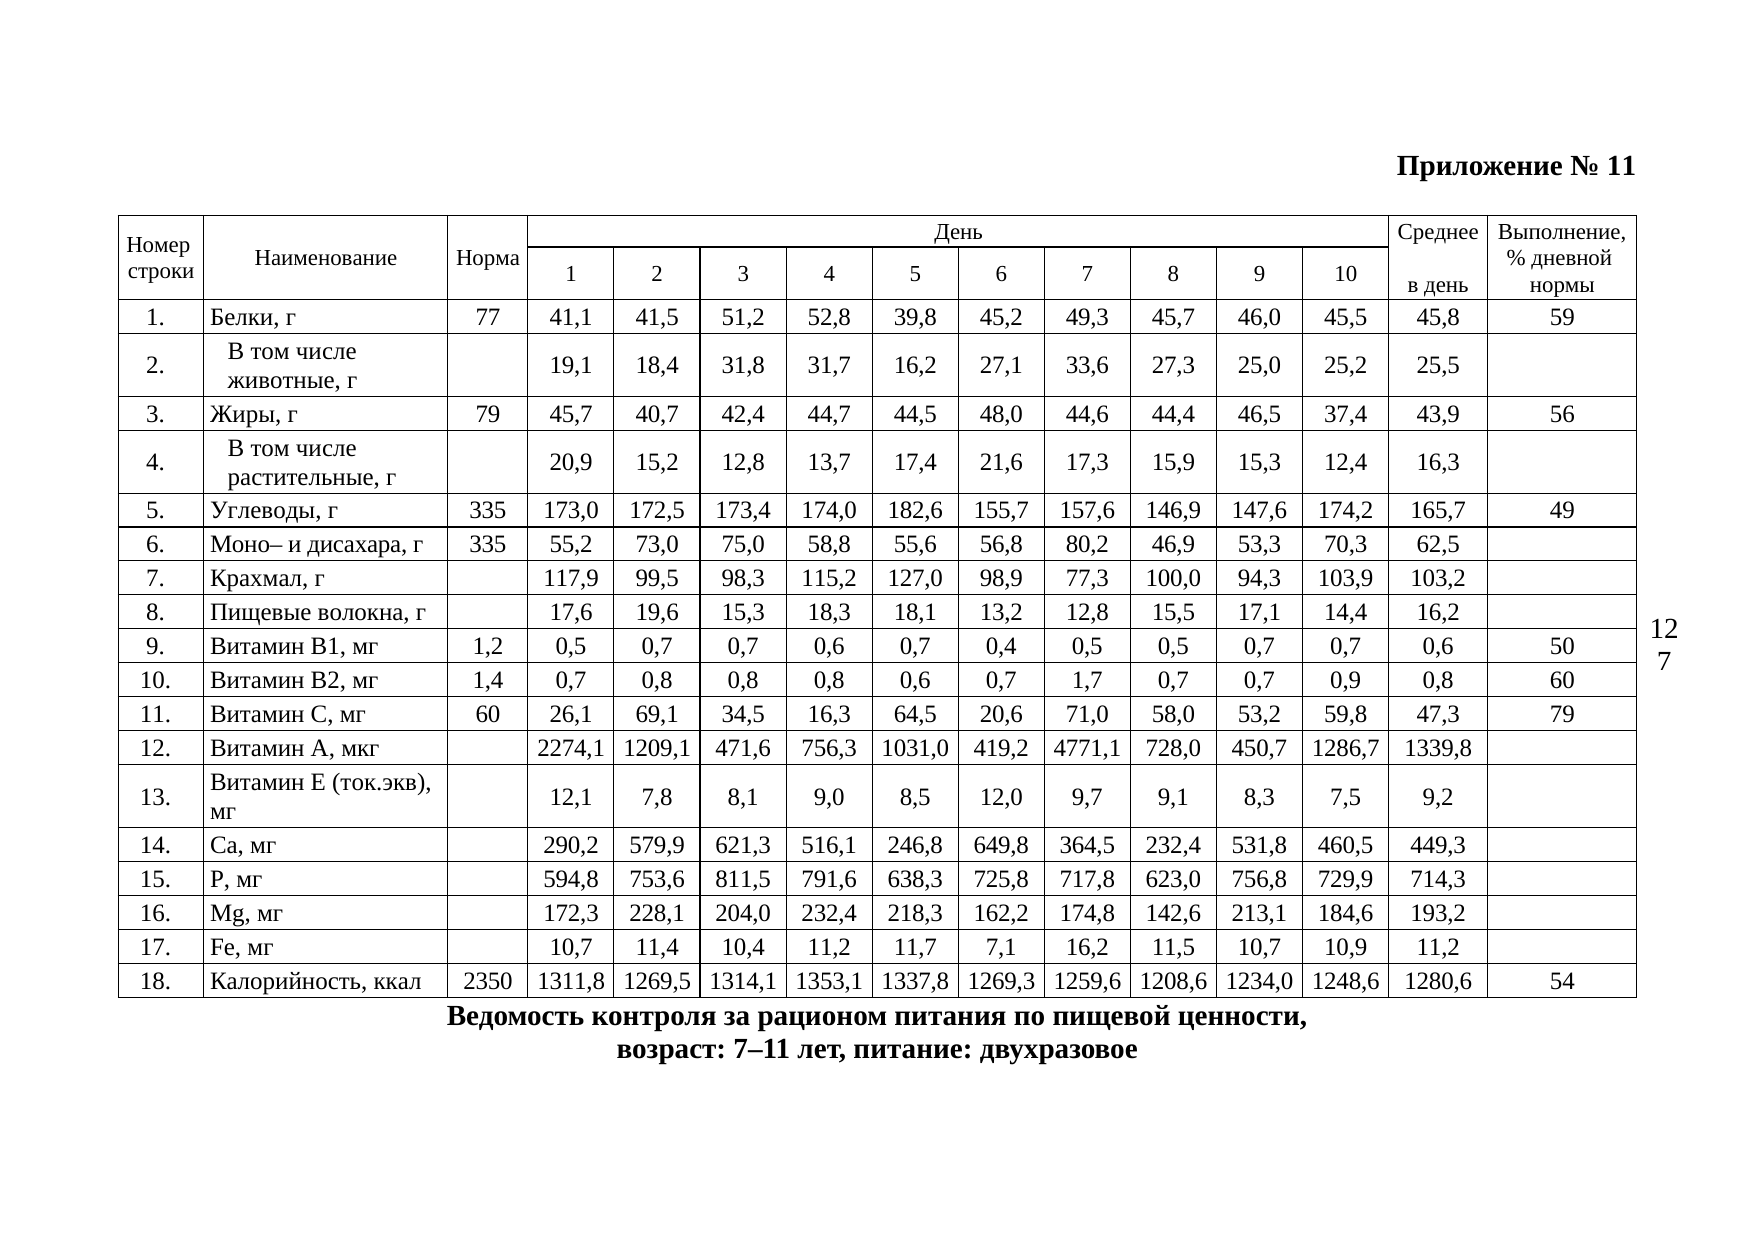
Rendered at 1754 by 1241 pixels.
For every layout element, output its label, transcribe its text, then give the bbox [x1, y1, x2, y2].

table_cell 0,6 [873, 663, 958, 696]
table_cell 45,8 [1389, 300, 1487, 333]
table_cell 1269,5 [614, 964, 699, 997]
table_cell [1488, 561, 1636, 594]
table_cell 11,7 [873, 930, 958, 963]
table_cell 0,7 [701, 629, 786, 662]
table_cell 594,8 [528, 862, 613, 895]
table_cell 17,1 [1217, 595, 1302, 628]
table_cell [119, 629, 203, 662]
table_cell Пищевые волокна, г [204, 595, 447, 628]
table_cell 9,1 [1131, 765, 1216, 827]
table_cell 49,3 [1045, 300, 1130, 333]
table_cell [1488, 334, 1636, 396]
table_cell [1488, 862, 1636, 895]
table_cell 2350 [448, 964, 527, 997]
table_header День [528, 216, 1388, 246]
table_cell [119, 494, 203, 526]
table_cell 7,1 [959, 930, 1044, 963]
table_cell 0,4 [959, 629, 1044, 662]
table_cell 58,0 [1131, 697, 1216, 730]
table_cell [448, 896, 527, 929]
table_cell Fe, мг [204, 930, 447, 963]
table_cell 75,0 [701, 528, 786, 560]
table_cell 9,2 [1389, 765, 1487, 827]
table_cell [119, 528, 203, 560]
table_cell 2274,1 [528, 731, 613, 764]
table_cell 41,5 [614, 300, 699, 333]
table_cell 204,0 [701, 896, 786, 929]
table_cell 218,3 [873, 896, 958, 929]
table_cell 0,9 [1303, 663, 1388, 696]
table_cell 0,7 [959, 663, 1044, 696]
table_cell 1280,6 [1389, 964, 1487, 997]
table_cell 71,0 [1045, 697, 1130, 730]
table_cell Жиры, г [204, 397, 447, 430]
table_cell [1488, 431, 1636, 492]
table_cell [1488, 595, 1636, 628]
table_cell [1488, 528, 1636, 560]
table_cell 0,8 [787, 663, 872, 696]
table_cell 1259,6 [1045, 964, 1130, 997]
table_cell 20,9 [528, 431, 613, 492]
table_cell 0,7 [1217, 629, 1302, 662]
table_cell 45,2 [959, 300, 1044, 333]
table_cell 53,3 [1217, 528, 1302, 560]
table_cell 649,8 [959, 828, 1044, 861]
table_cell [448, 862, 527, 895]
table_cell 246,8 [873, 828, 958, 861]
table_cell 1031,0 [873, 731, 958, 764]
table_cell 172,5 [614, 494, 699, 526]
table_cell 193,2 [1389, 896, 1487, 929]
table_cell 811,5 [701, 862, 786, 895]
table_cell 15,3 [1217, 431, 1302, 492]
table_cell [1488, 731, 1636, 764]
table_cell 51,2 [701, 300, 786, 333]
table_cell 364,5 [1045, 828, 1130, 861]
table_cell 48,0 [959, 397, 1044, 430]
table_cell 165,7 [1389, 494, 1487, 526]
table_cell 1311,8 [528, 964, 613, 997]
table_cell 44,6 [1045, 397, 1130, 430]
table_header Выполнение, % дневной нормы [1488, 216, 1636, 299]
table_cell 50 [1488, 629, 1636, 662]
table_cell 58,8 [787, 528, 872, 560]
table_header Наименование [204, 216, 447, 299]
table_cell 16,2 [873, 334, 958, 396]
table_cell В том числе растительные, г [204, 431, 447, 492]
table_cell 43,9 [1389, 397, 1487, 430]
table_cell [119, 896, 203, 929]
table_cell 56,8 [959, 528, 1044, 560]
table_cell 59 [1488, 300, 1636, 333]
table_cell [119, 862, 203, 895]
table_cell 16,3 [1389, 431, 1487, 492]
table_cell 98,9 [959, 561, 1044, 594]
table_cell 13,2 [959, 595, 1044, 628]
table_cell 70,3 [1303, 528, 1388, 560]
table_cell 73,0 [614, 528, 699, 560]
table_cell 17,6 [528, 595, 613, 628]
table_cell 25,0 [1217, 334, 1302, 396]
table_cell 40,7 [614, 397, 699, 430]
table_cell 1353,1 [787, 964, 872, 997]
table_cell Витамин E (ток.экв), мг [204, 765, 447, 827]
table_cell 4 [787, 248, 872, 299]
table_cell В том числе животные, г [204, 334, 447, 396]
table_cell 9,7 [1045, 765, 1130, 827]
table_cell 45,5 [1303, 300, 1388, 333]
table_cell 103,9 [1303, 561, 1388, 594]
table_cell 15,5 [1131, 595, 1216, 628]
table_cell 1,7 [1045, 663, 1130, 696]
table_cell 0,5 [1131, 629, 1216, 662]
table_cell [448, 334, 527, 396]
table_cell [119, 731, 203, 764]
table_cell 45,7 [1131, 300, 1216, 333]
table_cell 3 [701, 248, 786, 299]
table_cell 0,6 [787, 629, 872, 662]
table_cell 0,7 [1217, 663, 1302, 696]
table_cell 173,4 [701, 494, 786, 526]
table_cell 100,0 [1131, 561, 1216, 594]
table_cell 34,5 [701, 697, 786, 730]
table_cell P, мг [204, 862, 447, 895]
table_cell 1209,1 [614, 731, 699, 764]
table_cell 64,5 [873, 697, 958, 730]
table_cell 1286,7 [1303, 731, 1388, 764]
table_cell 0,5 [528, 629, 613, 662]
table_cell 12,8 [701, 431, 786, 492]
subtitle Ведомость контроля за рационом питания по пищевой ценности, возраст: 7–11 лет, питание: двухразовое [118, 998, 1636, 1065]
table_cell 25,5 [1389, 334, 1487, 396]
table_cell [448, 561, 527, 594]
table_cell 0,7 [528, 663, 613, 696]
table_cell 11,2 [1389, 930, 1487, 963]
table_cell 19,1 [528, 334, 613, 396]
table_cell 42,4 [701, 397, 786, 430]
table_cell 21,6 [959, 431, 1044, 492]
table_cell 103,2 [1389, 561, 1487, 594]
table_cell 174,8 [1045, 896, 1130, 929]
table_cell 12,1 [528, 765, 613, 827]
table_cell 55,2 [528, 528, 613, 560]
table_cell 7,5 [1303, 765, 1388, 827]
table_cell 728,0 [1131, 731, 1216, 764]
table_cell 157,6 [1045, 494, 1130, 526]
table_cell 26,1 [528, 697, 613, 730]
table_cell 0,7 [873, 629, 958, 662]
table_cell 638,3 [873, 862, 958, 895]
table_cell 717,8 [1045, 862, 1130, 895]
table_cell 60 [448, 697, 527, 730]
table_cell 16,2 [1389, 595, 1487, 628]
table_cell 17,4 [873, 431, 958, 492]
table_cell 52,8 [787, 300, 872, 333]
table_cell 516,1 [787, 828, 872, 861]
table_cell 10,4 [701, 930, 786, 963]
table_cell 117,9 [528, 561, 613, 594]
table_cell 33,6 [1045, 334, 1130, 396]
table_cell 16,2 [1045, 930, 1130, 963]
table_cell 6 [959, 248, 1044, 299]
table_cell 8,1 [701, 765, 786, 827]
table_cell 59,8 [1303, 697, 1388, 730]
table_cell 174,0 [787, 494, 872, 526]
table_cell 9 [1217, 248, 1302, 299]
table_cell 11,2 [787, 930, 872, 963]
table_cell 142,6 [1131, 896, 1216, 929]
table_cell 27,3 [1131, 334, 1216, 396]
table_cell [1488, 896, 1636, 929]
table_cell 0,7 [614, 629, 699, 662]
table_cell 174,2 [1303, 494, 1388, 526]
table_cell Крахмал, г [204, 561, 447, 594]
table_cell 14,4 [1303, 595, 1388, 628]
table_cell 11,5 [1131, 930, 1216, 963]
table_cell 31,7 [787, 334, 872, 396]
table_cell 69,1 [614, 697, 699, 730]
table_cell 173,0 [528, 494, 613, 526]
table_cell 460,5 [1303, 828, 1388, 861]
table_cell 0,8 [1389, 663, 1487, 696]
table_cell Витамин В2, мг [204, 663, 447, 696]
table_cell [119, 964, 203, 997]
table_cell 18,4 [614, 334, 699, 396]
table_cell 17,3 [1045, 431, 1130, 492]
table_cell 79 [448, 397, 527, 430]
table_cell 8 [1131, 248, 1216, 299]
table_cell 1337,8 [873, 964, 958, 997]
table_cell 15,3 [701, 595, 786, 628]
table_cell 39,8 [873, 300, 958, 333]
table_cell 714,3 [1389, 862, 1487, 895]
table_cell [448, 828, 527, 861]
table_cell 1269,3 [959, 964, 1044, 997]
table_cell 621,3 [701, 828, 786, 861]
table_cell 44,4 [1131, 397, 1216, 430]
table_cell 155,7 [959, 494, 1044, 526]
table_header Норма [448, 216, 527, 299]
table_cell [119, 431, 203, 492]
list Приложение № 11 [118, 148, 1636, 181]
table_cell 8,5 [873, 765, 958, 827]
table_cell 756,3 [787, 731, 872, 764]
table_cell 60 [1488, 663, 1636, 696]
table_cell 9,0 [787, 765, 872, 827]
table_cell 10,7 [528, 930, 613, 963]
table_cell 18,3 [787, 595, 872, 628]
table_cell 11,4 [614, 930, 699, 963]
table_cell 37,4 [1303, 397, 1388, 430]
table_cell 729,9 [1303, 862, 1388, 895]
table_header Номер строки [119, 216, 203, 299]
table_cell [119, 697, 203, 730]
table_cell 77,3 [1045, 561, 1130, 594]
table_cell Белки, г [204, 300, 447, 333]
table_cell 1314,1 [701, 964, 786, 997]
table_cell [119, 595, 203, 628]
table_cell 0,5 [1045, 629, 1130, 662]
table_cell 184,6 [1303, 896, 1388, 929]
table_cell 335 [448, 494, 527, 526]
table_cell 290,2 [528, 828, 613, 861]
table_cell 0,7 [1303, 629, 1388, 662]
table_cell 0,8 [614, 663, 699, 696]
table_cell 27,1 [959, 334, 1044, 396]
table_cell 31,8 [701, 334, 786, 396]
table_cell 77 [448, 300, 527, 333]
table_cell [448, 731, 527, 764]
table_cell [119, 663, 203, 696]
table_cell 2 [614, 248, 699, 299]
table_cell 450,7 [1217, 731, 1302, 764]
table_cell 791,6 [787, 862, 872, 895]
table_cell 45,7 [528, 397, 613, 430]
table_cell 449,3 [1389, 828, 1487, 861]
table_cell 1234,0 [1217, 964, 1302, 997]
table_cell 53,2 [1217, 697, 1302, 730]
table_cell [448, 765, 527, 827]
table_cell Витамин С, мг [204, 697, 447, 730]
table_cell 182,6 [873, 494, 958, 526]
table_cell 13,7 [787, 431, 872, 492]
table_cell [448, 431, 527, 492]
table_cell 15,2 [614, 431, 699, 492]
table_cell 753,6 [614, 862, 699, 895]
table_cell 756,8 [1217, 862, 1302, 895]
table_cell 1,4 [448, 663, 527, 696]
table_cell Ca, мг [204, 828, 447, 861]
table_cell 62,5 [1389, 528, 1487, 560]
table_cell 16,3 [787, 697, 872, 730]
table_cell 0,8 [701, 663, 786, 696]
table_cell 98,3 [701, 561, 786, 594]
table_cell 15,9 [1131, 431, 1216, 492]
table_cell 1,2 [448, 629, 527, 662]
table_cell 146,9 [1131, 494, 1216, 526]
table_cell 725,8 [959, 862, 1044, 895]
table_cell 47,3 [1389, 697, 1487, 730]
table_cell 127,0 [873, 561, 958, 594]
table_cell [448, 595, 527, 628]
table_cell 94,3 [1217, 561, 1302, 594]
table_cell 147,6 [1217, 494, 1302, 526]
table_cell 5 [873, 248, 958, 299]
table_cell 41,1 [528, 300, 613, 333]
table_cell 49 [1488, 494, 1636, 526]
table_cell 55,6 [873, 528, 958, 560]
table_cell 232,4 [787, 896, 872, 929]
table_cell 10,7 [1217, 930, 1302, 963]
table_cell 44,5 [873, 397, 958, 430]
table_cell Витамин A, мкг [204, 731, 447, 764]
table_cell 0,6 [1389, 629, 1487, 662]
table_cell 115,2 [787, 561, 872, 594]
table_cell 172,3 [528, 896, 613, 929]
table_cell 531,8 [1217, 828, 1302, 861]
table_cell 46,9 [1131, 528, 1216, 560]
table_cell 1 [528, 248, 613, 299]
table_cell [119, 561, 203, 594]
table_cell [119, 930, 203, 963]
table_cell 8,3 [1217, 765, 1302, 827]
table_cell 44,7 [787, 397, 872, 430]
table_cell [119, 397, 203, 430]
table_cell 80,2 [1045, 528, 1130, 560]
table_cell [1488, 828, 1636, 861]
table_cell 419,2 [959, 731, 1044, 764]
table_cell [119, 300, 203, 333]
table_cell 1208,6 [1131, 964, 1216, 997]
table_cell Углеводы, г [204, 494, 447, 526]
table_cell 213,1 [1217, 896, 1302, 929]
table_cell 12,0 [959, 765, 1044, 827]
table_cell [119, 765, 203, 827]
table_cell 579,9 [614, 828, 699, 861]
table_cell 228,1 [614, 896, 699, 929]
table_cell Калорийность, ккал [204, 964, 447, 997]
table_cell 471,6 [701, 731, 786, 764]
table_cell 623,0 [1131, 862, 1216, 895]
table_cell 18,1 [873, 595, 958, 628]
table_cell 7 [1045, 248, 1130, 299]
table_cell Mg, мг [204, 896, 447, 929]
table_cell 99,5 [614, 561, 699, 594]
table_cell 10 [1303, 248, 1388, 299]
table_cell 20,6 [959, 697, 1044, 730]
table_cell 1248,6 [1303, 964, 1388, 997]
table_cell 46,0 [1217, 300, 1302, 333]
table_cell 56 [1488, 397, 1636, 430]
table_cell 12,8 [1045, 595, 1130, 628]
table_cell 162,2 [959, 896, 1044, 929]
table_cell 7,8 [614, 765, 699, 827]
table_header Среднее в день [1389, 216, 1487, 299]
table_cell 12,4 [1303, 431, 1388, 492]
table_cell 79 [1488, 697, 1636, 730]
table_cell 25,2 [1303, 334, 1388, 396]
table_cell Моно– и дисахара, г [204, 528, 447, 560]
table_cell 54 [1488, 964, 1636, 997]
table_cell 46,5 [1217, 397, 1302, 430]
table_cell Витамин В1, мг [204, 629, 447, 662]
table_cell [119, 828, 203, 861]
table_cell [448, 930, 527, 963]
table_cell 0,7 [1131, 663, 1216, 696]
table_cell 10,9 [1303, 930, 1388, 963]
table_cell 1339,8 [1389, 731, 1487, 764]
table_cell [119, 334, 203, 396]
table_cell 4771,1 [1045, 731, 1130, 764]
table_cell [1488, 765, 1636, 827]
table_cell 19,6 [614, 595, 699, 628]
table_cell 335 [448, 528, 527, 560]
table_cell [1488, 930, 1636, 963]
table_cell 232,4 [1131, 828, 1216, 861]
